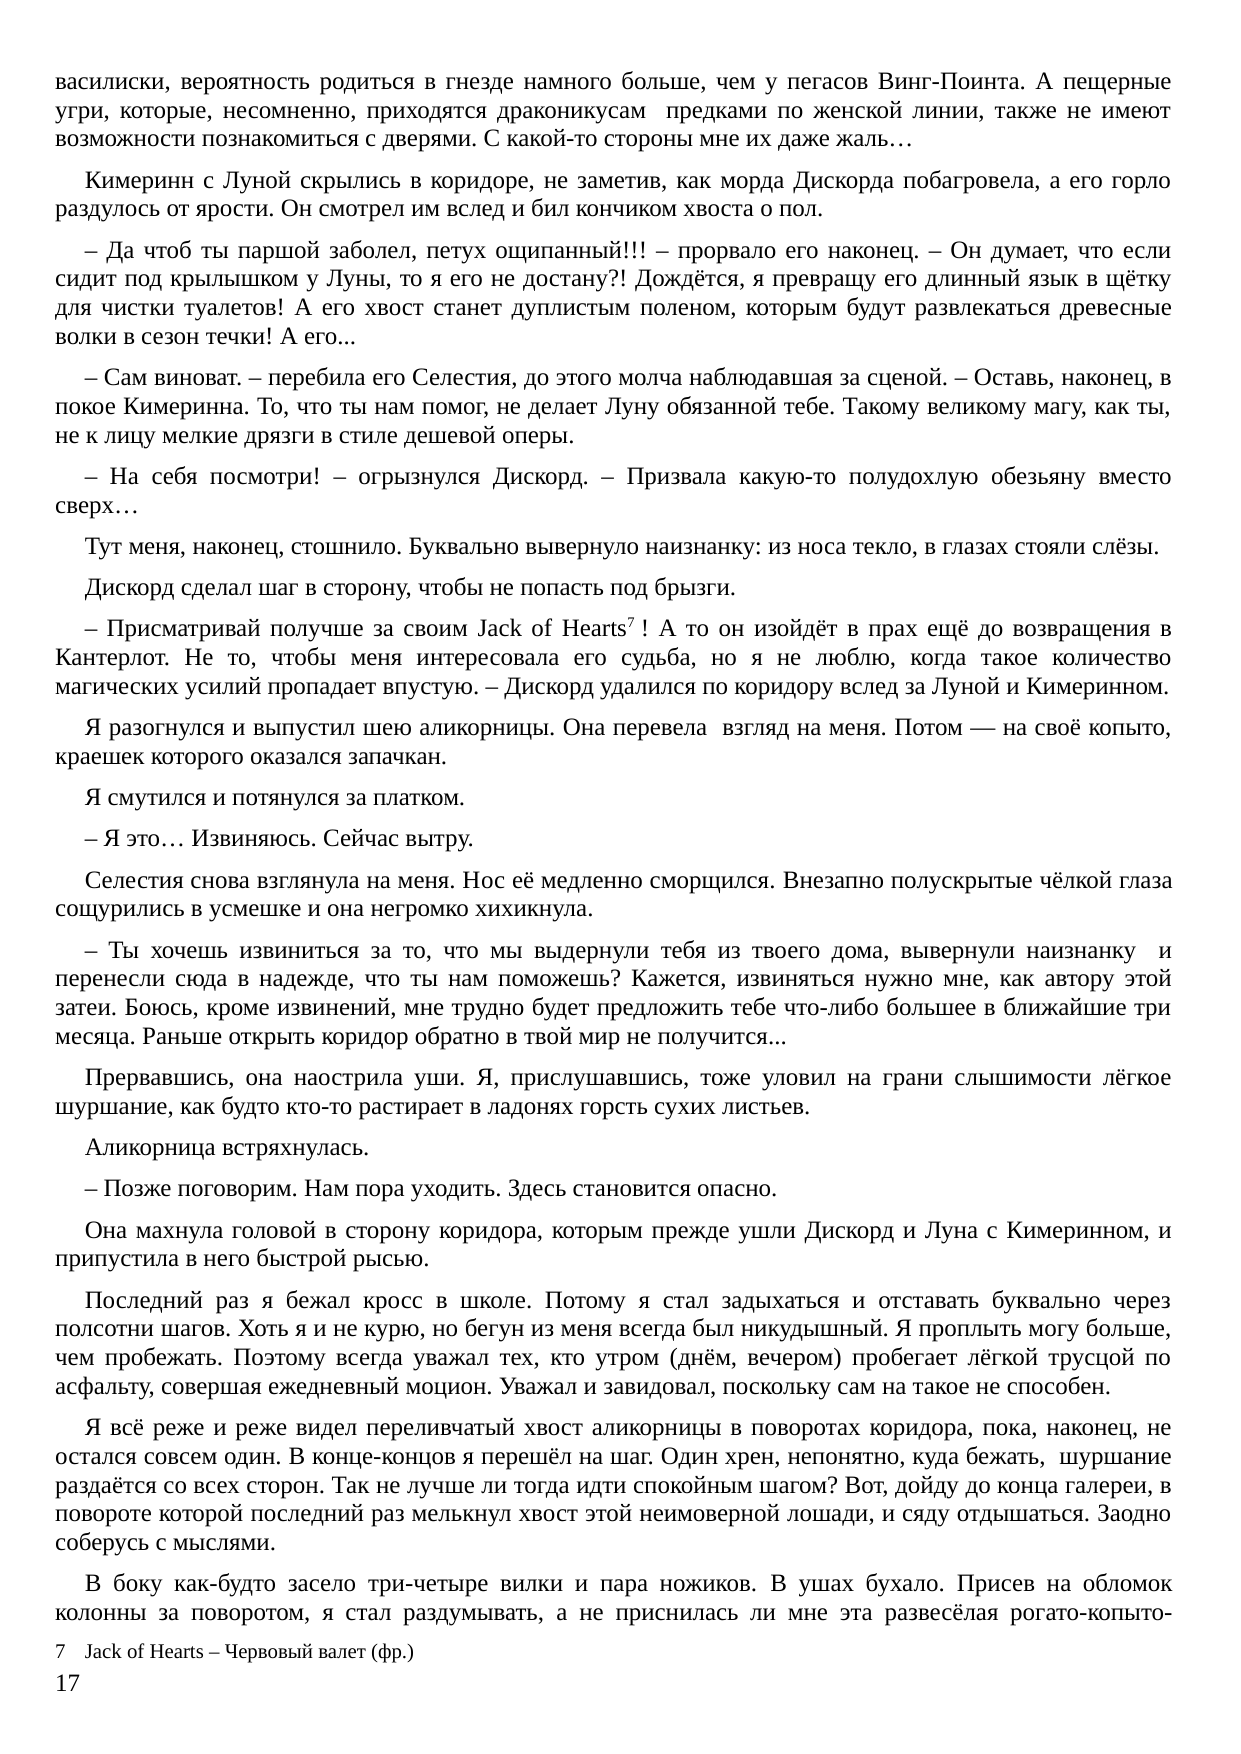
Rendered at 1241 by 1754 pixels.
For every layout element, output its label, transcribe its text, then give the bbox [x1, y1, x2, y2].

text Последний раз я бежал кросс в школе. Потому я стал задыхаться и отставать буквально через полсотни шагов. Хоть я и не курю, но бегун из меня всегда был никудышный. Я проплыть могу больше, чем пробежать. Поэтому всегда уважал тех, кто утром (днём, вечером) пробегает лёгкой трусцой по асфальту, совершая ежедневный моцион. Уважал и завидовал, поскольку сам на такое не способен. [55, 1285, 1173, 1400]
text василиски, вероятность родиться в гнезде намного больше, чем у пегасов Винг-Поинта. А пещерные угри, которые, несомненно, приходятся драконикусам предками по женской линии, также не имеют возможности познакомиться с дверями. С какой-то стороны мне их даже жаль… [55, 66, 1173, 152]
text – Да чтоб ты паршой заболел, петух ощипанный!!! – прорвало его наконец. – Он думает, что если сидит под крылышком у Луны, то я его не достану?! Дождётся, я превращу его длинный язык в щётку для чистки туалетов! А его хвост станет дуплистым поленом, которым будут развлекаться древесные волки в сезон течки! А его... [55, 235, 1173, 350]
text Аликорница встряхнулась. [55, 1132, 1173, 1161]
text Jack of Hearts – Червовый валет (фр.) [55, 1639, 1173, 1663]
text – Сам виноват. – перебила его Селестия, до этого молча наблюдавшая за сценой. – Оставь, наконец, в покое Кимеринна. То, что ты нам помог, не делает Луну обязанной тебе. Такому великому магу, как ты, не к лицу мелкие дрязги в стиле дешевой оперы. [55, 362, 1173, 448]
text – Я это… Извиняюсь. Сейчас вытру. [55, 823, 1173, 852]
text Кимеринн с Луной скрылись в коридоре, не заметив, как морда Дискорда побагровела, а его горло раздулось от ярости. Он смотрел им вслед и бил кончиком хвоста о пол. [55, 165, 1173, 222]
text Она махнула головой в сторону коридора, которым прежде ушли Дискорд и Луна с Кимеринном, и припустила в него быстрой рысью. [55, 1215, 1173, 1272]
text – Позже поговорим. Нам пора уходить. Здесь становится опасно. [55, 1173, 1173, 1202]
text Прервавшись, она наострила уши. Я, прислушавшись, тоже уловил на грани слышимости лёгкое шуршание, как будто кто-то растирает в ладонях горсть сухих листьев. [55, 1062, 1173, 1120]
text Тут меня, наконец, стошнило. Буквально вывернуло наизнанку: из носа текло, в глазах стояли слёзы. [55, 531, 1173, 560]
text – На себя посмотри! – огрызнулся Дискорд. – Призвала какую-то полудохлую обезьяну вместо сверх… [55, 461, 1173, 518]
text В боку как-будто засело три-четыре вилки и пара ножиков. В ушах бухало. Присев на обломок колонны за поворотом, я стал раздумывать, а не приснилась ли мне эта развесёлая рогато-копыто- [55, 1568, 1173, 1626]
text – Ты хочешь извиниться за то, что мы выдернули тебя из твоего дома, вывернули наизнанку и перенесли сюда в надежде, что ты нам поможешь? Кажется, извиняться нужно мне, как автору этой затеи. Боюсь, кроме извинений, мне трудно будет предложить тебе что-либо большее в ближайшие три месяца. Раньше открыть коридор обратно в твой мир не получится... [55, 935, 1173, 1050]
text Я всё реже и реже видел переливчатый хвост аликорницы в поворотах коридора, пока, наконец, не остался совсем один. В конце-концов я перешёл на шаг. Один хрен, непонятно, куда бежать, шуршание раздаётся со всех сторон. Так не лучше ли тогда идти спокойным шагом? Вот, дойду до конца галереи, в повороте которой последний раз мелькнул хвост этой неимоверной лошади, и сяду отдышаться. Заодно соберусь с мыслями. [55, 1412, 1173, 1556]
text Я разогнулся и выпустил шею аликорницы. Она перевела взгляд на меня. Потом — на своё копыто, краешек которого оказался запачкан. [55, 712, 1173, 770]
text Дискорд сделал шаг в сторону, чтобы не попасть под брызги. [55, 572, 1173, 601]
text Я смутился и потянулся за платком. [55, 782, 1173, 811]
text – Присматривай получше за своим Jack of Hearts ! А то он изойдёт в прах ещё до возвращения в Кантерлот. Не то, чтобы меня интересовала его судьба, но я не люблю, когда такое количество магических усилий пропадает впустую. – Дискорд удалился по коридору вслед за Луной и Кимеринном. [55, 613, 1173, 700]
text Селестия снова взглянула на меня. Нос её медленно сморщился. Внезапно полускрытые чёлкой глаза сощурились в усмешке и она негромко хихикнула. [55, 865, 1173, 922]
